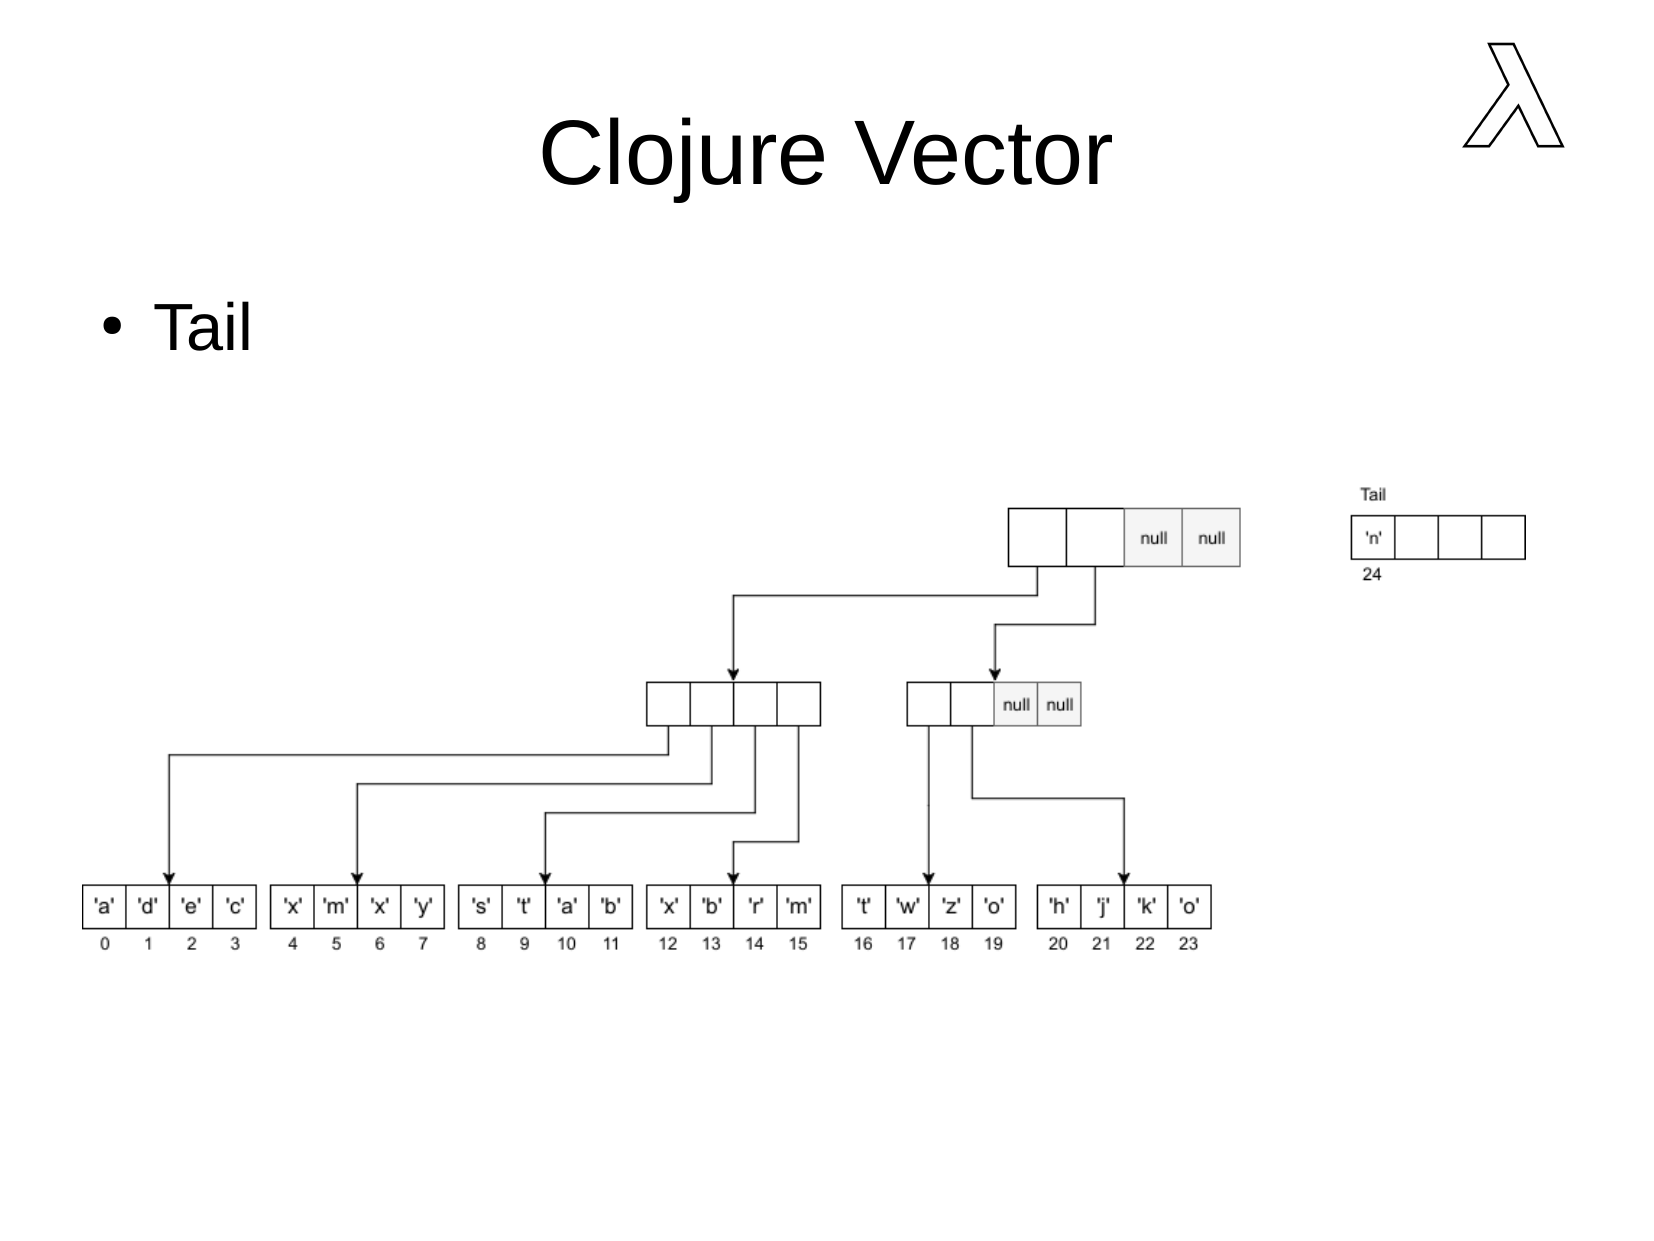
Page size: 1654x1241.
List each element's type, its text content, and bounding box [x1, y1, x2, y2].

list Tail [82, 290, 1571, 1010]
picture [1440, 40, 1587, 151]
title Clojure Vector [82, 49, 1571, 257]
picture [82, 479, 1526, 961]
